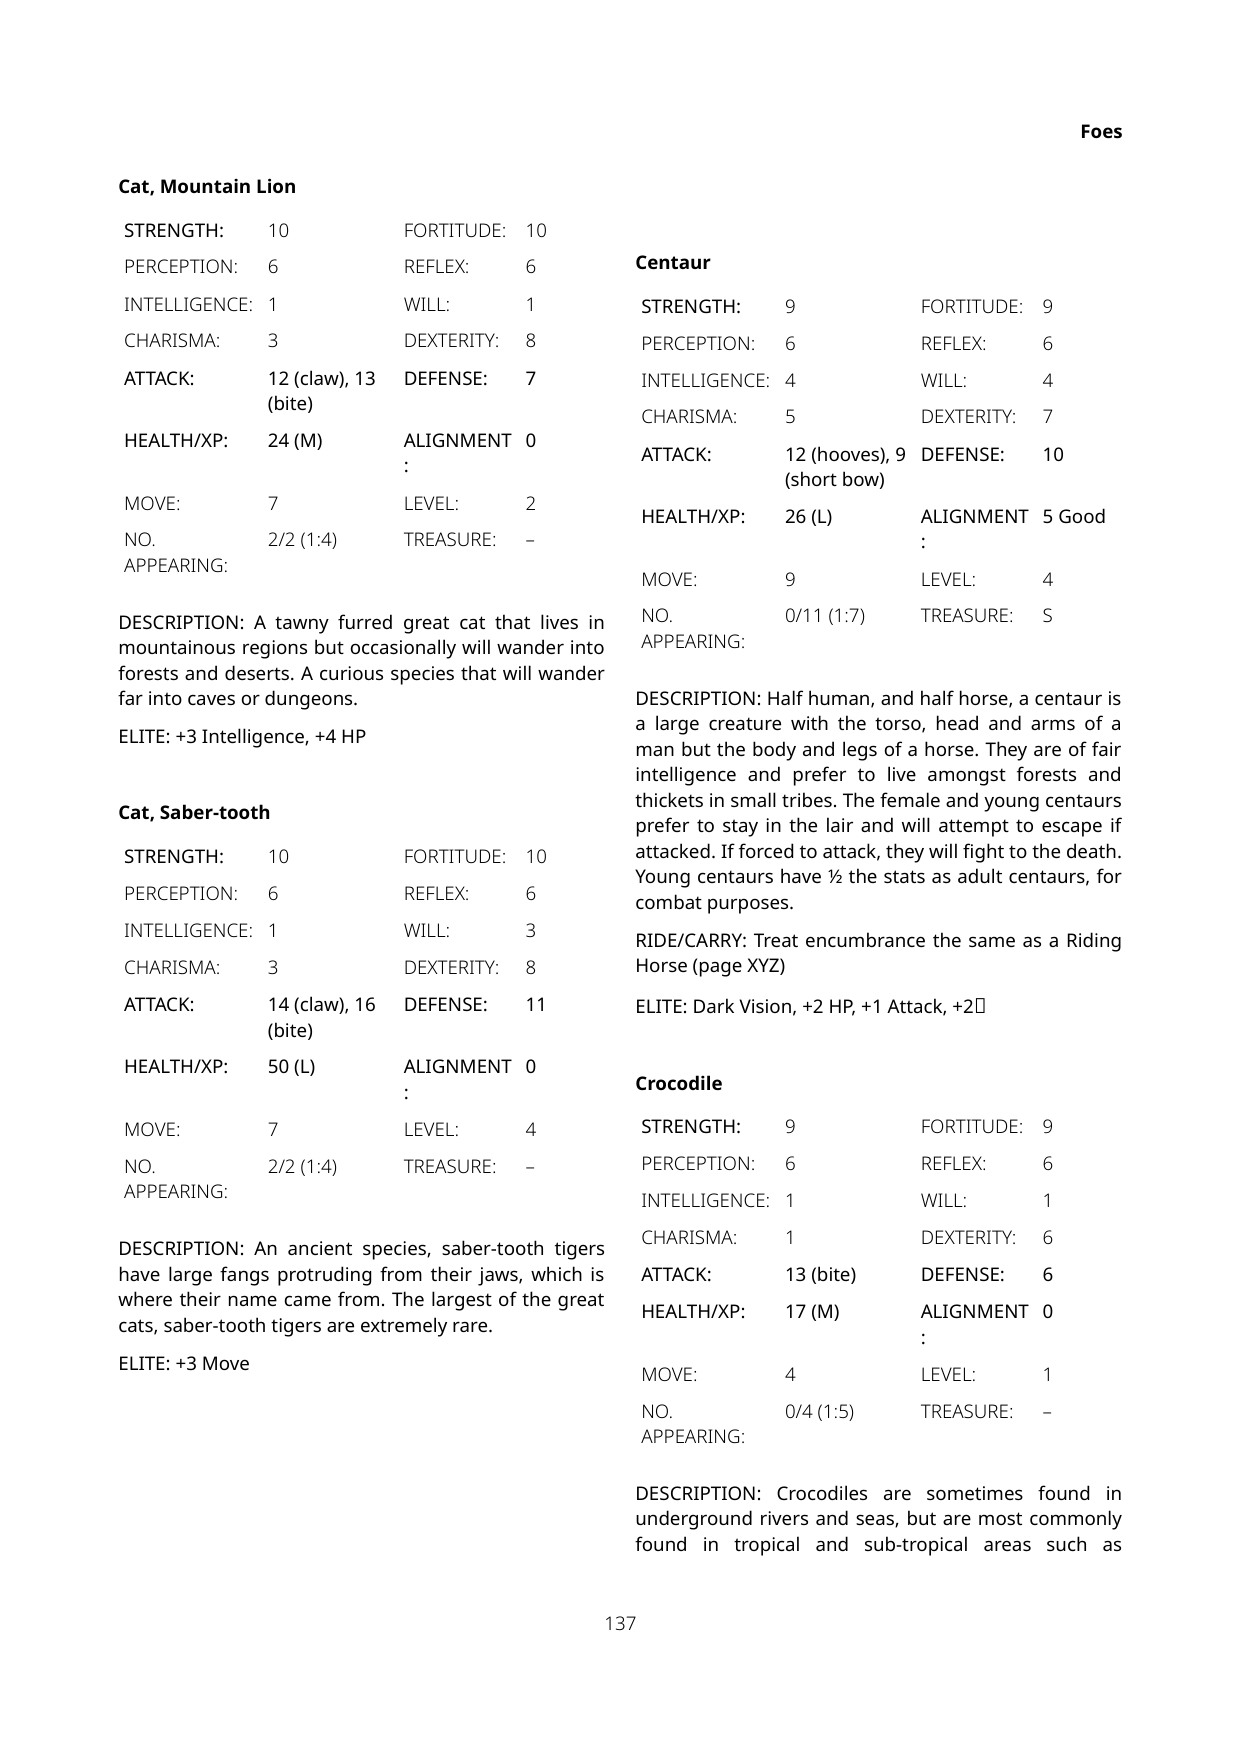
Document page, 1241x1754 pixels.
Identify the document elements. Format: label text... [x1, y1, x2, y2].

table_cell 0/4 (1:5) [779, 1392, 915, 1455]
text DESCRIPTION: An ancient species, saber-tooth tigers have large fangs protruding from their jaws, which is where their name came from. The largest of the great cats, saber-tooth tigers are extremely rare. [118, 1210, 605, 1338]
table_cell DEXTERITY: [398, 949, 520, 986]
table_cell 1 [520, 285, 606, 322]
table_header 10 [520, 838, 606, 875]
table_cell WILL: [915, 1182, 1037, 1219]
table_cell HEALTH/XP: [635, 1293, 779, 1355]
text DESCRIPTION: Crocodiles are sometimes found in underground rivers and seas, but are most commonly found in tropical and sub-tropical areas such as [635, 1455, 1122, 1557]
table_cell PERCEPTION: [635, 1145, 779, 1182]
table_cell 1 [262, 912, 398, 949]
table_cell MOVE: [118, 484, 262, 521]
table_cell LEVEL: [915, 560, 1037, 597]
table_cell 6 [262, 248, 398, 285]
table_cell ALIGNMENT: [915, 1293, 1037, 1355]
table_cell HEALTH/XP: [635, 498, 779, 560]
table_cell 13 (bite) [779, 1256, 915, 1293]
table_cell 5 Good [1037, 498, 1123, 560]
table_cell MOVE: [118, 1111, 262, 1148]
table_cell CHARISMA: [118, 949, 262, 986]
table_cell ATTACK: [635, 1256, 779, 1293]
table_cell DEFENSE: [398, 986, 520, 1048]
text Cat, Saber-tooth [118, 800, 605, 825]
table_cell ATTACK: [118, 359, 262, 422]
table_cell NO. APPEARING: [118, 521, 262, 583]
table_header 10 [520, 211, 606, 248]
table_cell NO. APPEARING: [635, 597, 779, 659]
table_cell 4 [1037, 361, 1123, 398]
table_cell 6 [1037, 1256, 1123, 1293]
table_cell 2/2 (1:4) [262, 521, 398, 583]
table_cell 7 [1037, 398, 1123, 435]
table_cell 7 [262, 1111, 398, 1148]
table_cell 4 [779, 1355, 915, 1392]
text DESCRIPTION: Half human, and half horse, a centaur is a large creature with the torso, head and arms of a man but the body and legs of a horse. They are of fair intelligence and prefer to live amongst forests and thickets in small tribes. The female and young centaurs prefer to stay in the lair and will attempt to escape if attacked. If forced to attack, they will fight to the death. Young centaurs have ½ the stats as adult centaurs, for combat purposes. [635, 659, 1122, 915]
table_header FORTITUDE: [915, 1108, 1037, 1145]
table_header 9 [779, 1108, 915, 1145]
table_header STRENGTH: [118, 211, 262, 248]
table_cell 24 (M) [262, 422, 398, 484]
table_cell 1 [262, 285, 398, 322]
text RIDE/CARRY: Treat encumbrance the same as a Riding Horse (page XYZ) [635, 927, 1122, 978]
table_cell ATTACK: [118, 986, 262, 1048]
table_cell INTELLIGENCE: [118, 285, 262, 322]
table_cell 4 [1037, 560, 1123, 597]
table_cell S [1037, 597, 1123, 659]
table_cell 7 [520, 359, 606, 422]
table_cell 12 (hooves), 9 (short bow) [779, 435, 915, 498]
table_cell 0/11 (1:7) [779, 597, 915, 659]
table_cell WILL: [398, 285, 520, 322]
table_cell DEXTERITY: [915, 398, 1037, 435]
text Cat, Mountain Lion [118, 173, 605, 199]
table_cell TREASURE: [398, 1148, 520, 1210]
table_cell MOVE: [635, 560, 779, 597]
table_header FORTITUDE: [398, 838, 520, 875]
text ELITE: Dark Vision, +2 HP, +1 Attack, +2 [635, 991, 1122, 1019]
table_cell 5 [779, 398, 915, 435]
table_cell 1 [779, 1219, 915, 1256]
table_header STRENGTH: [118, 838, 262, 875]
table_cell 6 [779, 324, 915, 361]
table_cell NO. APPEARING: [635, 1392, 779, 1455]
table_cell 2 [520, 484, 606, 521]
table_cell 0 [520, 1048, 606, 1111]
table_cell DEFENSE: [398, 359, 520, 422]
table_cell CHARISMA: [635, 398, 779, 435]
table_cell ALIGNMENT: [398, 422, 520, 484]
text ELITE: +3 Intelligence, +4 HP [118, 724, 605, 749]
table_cell DEFENSE: [915, 1256, 1037, 1293]
table_cell REFLEX: [398, 875, 520, 912]
table_cell 12 (claw), 13 (bite) [262, 359, 398, 422]
table_cell – [520, 521, 606, 583]
table_cell 3 [520, 912, 606, 949]
table_cell NO. APPEARING: [118, 1148, 262, 1210]
table_header FORTITUDE: [398, 211, 520, 248]
table_cell LEVEL: [398, 1111, 520, 1148]
table_cell 6 [1037, 324, 1123, 361]
table_cell 4 [520, 1111, 606, 1148]
text Crocodile [635, 1070, 1122, 1095]
table_cell CHARISMA: [635, 1219, 779, 1256]
table_cell REFLEX: [398, 248, 520, 285]
table_cell TREASURE: [398, 521, 520, 583]
text DESCRIPTION: A tawny furred great cat that lives in mountainous regions but occasionally will wander into forests and deserts. A curious species that will wander far into caves or dungeons. [118, 583, 605, 711]
table_cell 9 [779, 560, 915, 597]
text ELITE: +3 Move [118, 1350, 605, 1376]
table_cell INTELLIGENCE: [635, 1182, 779, 1219]
table_cell LEVEL: [915, 1355, 1037, 1392]
table_cell ALIGNMENT: [915, 498, 1037, 560]
table_header STRENGTH: [635, 287, 779, 324]
table_cell 7 [262, 484, 398, 521]
table_cell LEVEL: [398, 484, 520, 521]
table_cell WILL: [398, 912, 520, 949]
table_header 9 [1037, 287, 1123, 324]
table_cell PERCEPTION: [118, 248, 262, 285]
table_cell CHARISMA: [118, 322, 262, 359]
table_cell PERCEPTION: [118, 875, 262, 912]
table_cell 4 [779, 361, 915, 398]
table_cell 3 [262, 949, 398, 986]
table_cell WILL: [915, 361, 1037, 398]
table_cell 1 [1037, 1355, 1123, 1392]
table_cell 1 [779, 1182, 915, 1219]
table_cell 1 [1037, 1182, 1123, 1219]
table_cell 6 [520, 248, 606, 285]
table_cell 14 (claw), 16 (bite) [262, 986, 398, 1048]
table_header 10 [262, 211, 398, 248]
table_cell ATTACK: [635, 435, 779, 498]
table_cell – [520, 1148, 606, 1210]
table_cell 6 [1037, 1145, 1123, 1182]
table_cell MOVE: [635, 1355, 779, 1392]
table_cell 0 [520, 422, 606, 484]
table_header STRENGTH: [635, 1108, 779, 1145]
table_header FORTITUDE: [915, 287, 1037, 324]
table_cell TREASURE: [915, 1392, 1037, 1455]
table_cell 8 [520, 949, 606, 986]
table_cell 26 (L) [779, 498, 915, 560]
table_cell HEALTH/XP: [118, 1048, 262, 1111]
table_cell 8 [520, 322, 606, 359]
table_cell 6 [262, 875, 398, 912]
table_cell INTELLIGENCE: [118, 912, 262, 949]
table_cell 50 (L) [262, 1048, 398, 1111]
table_cell 10 [1037, 435, 1123, 498]
table_cell DEFENSE: [915, 435, 1037, 498]
table_cell – [1037, 1392, 1123, 1455]
table_cell 3 [262, 322, 398, 359]
table_header 9 [1037, 1108, 1123, 1145]
table_cell 6 [779, 1145, 915, 1182]
table_cell 6 [1037, 1219, 1123, 1256]
table_cell PERCEPTION: [635, 324, 779, 361]
table_header 10 [262, 838, 398, 875]
text Centaur [635, 249, 1122, 275]
table_cell REFLEX: [915, 324, 1037, 361]
table_cell 11 [520, 986, 606, 1048]
table_header 9 [779, 287, 915, 324]
table_cell REFLEX: [915, 1145, 1037, 1182]
table_cell 17 (M) [779, 1293, 915, 1355]
table_cell 6 [520, 875, 606, 912]
table_cell 2/2 (1:4) [262, 1148, 398, 1210]
table_cell HEALTH/XP: [118, 422, 262, 484]
table_cell DEXTERITY: [915, 1219, 1037, 1256]
table_cell DEXTERITY: [398, 322, 520, 359]
table_cell ALIGNMENT: [398, 1048, 520, 1111]
table_cell TREASURE: [915, 597, 1037, 659]
table_cell INTELLIGENCE: [635, 361, 779, 398]
table_cell 0 [1037, 1293, 1123, 1355]
